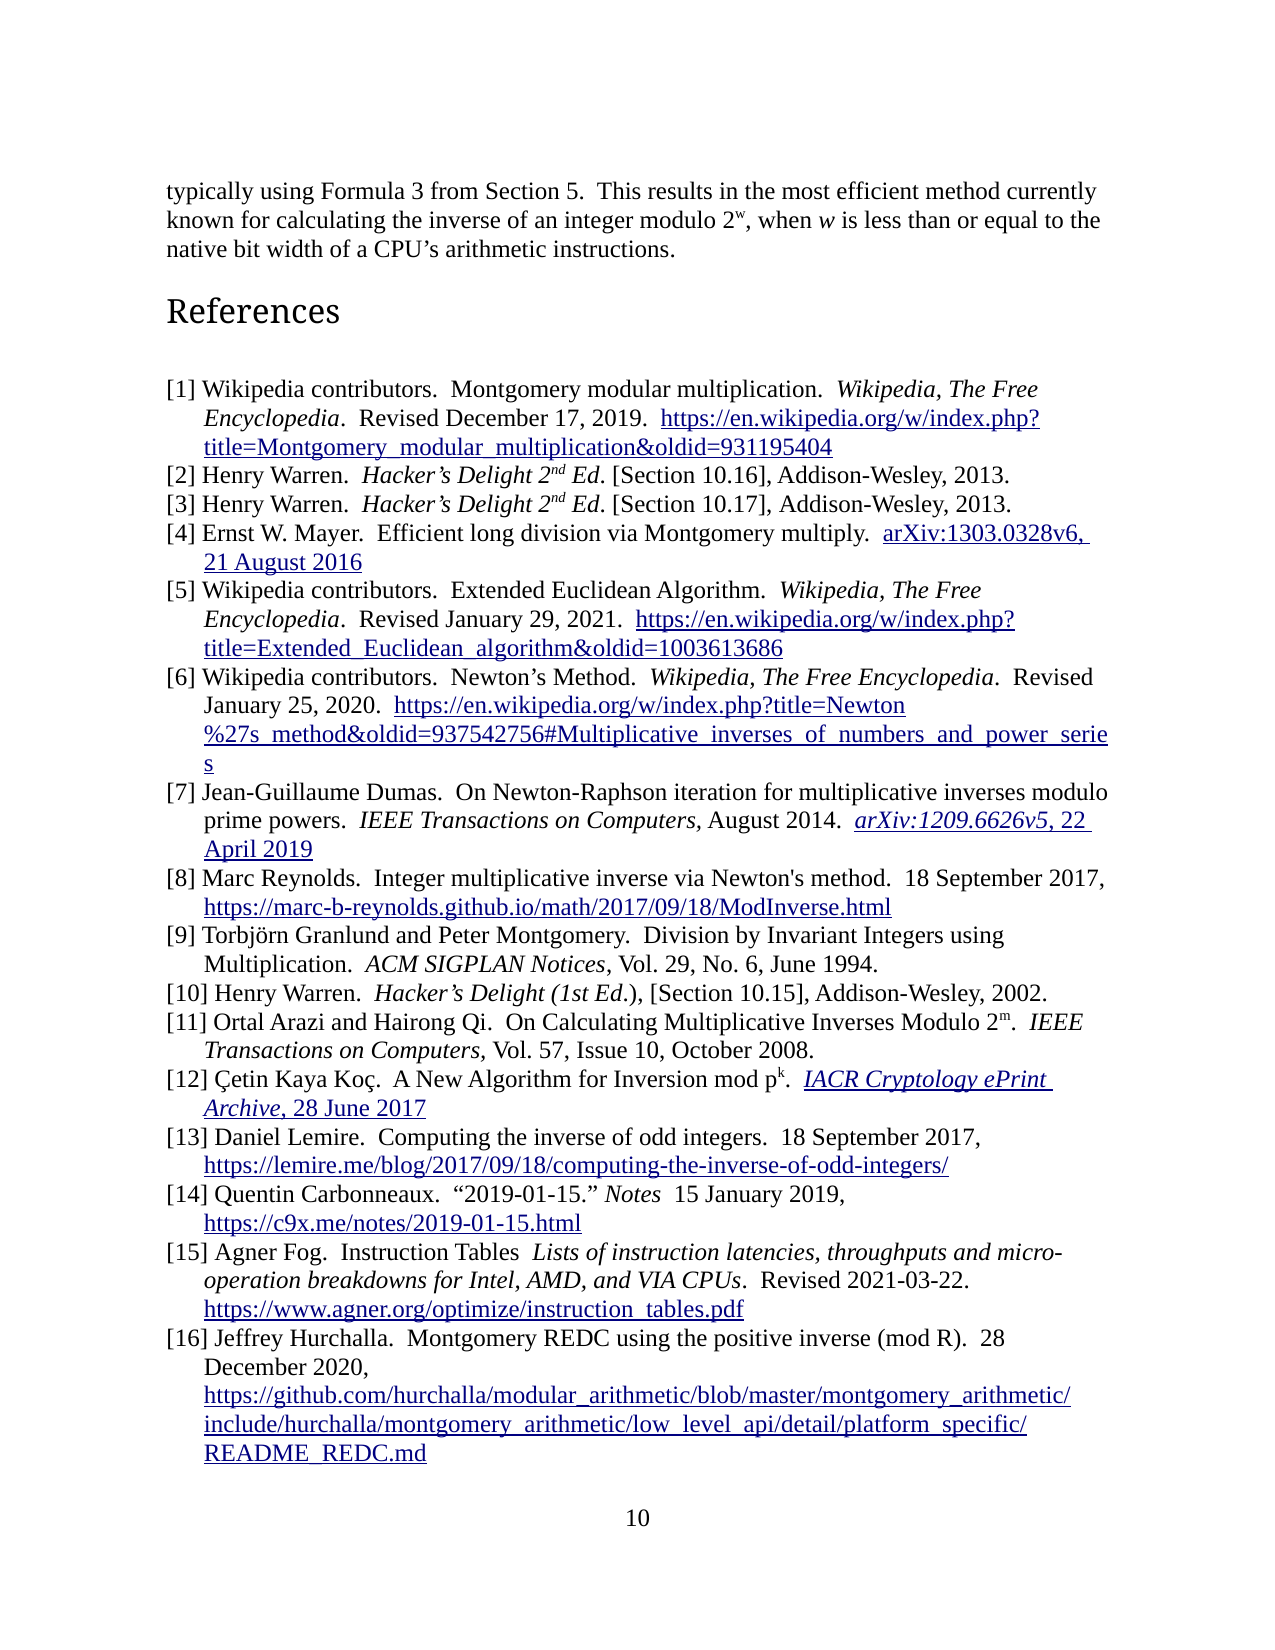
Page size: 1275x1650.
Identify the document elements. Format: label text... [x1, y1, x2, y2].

text typically using Formula 3 from Section 5. This results in the most efficient method currently known for calculating the inverse of an integer modulo 2w, when w is less than or equal to the native bit width of a CPU’s arithmetic instructions. [166, 176, 1109, 263]
list Henry Warren. Hacker’s Delight (1st Ed.), [Section 10.15], Addison-Wesley, 2002. [166, 978, 1109, 1007]
list Daniel Lemire. Computing the inverse of odd integers. 18 September 2017, https://lemire.me/blog/2017/09/18/computing-the-inverse-of-odd-integers/ [166, 1122, 1109, 1179]
list Henry Warren. Hacker’s Delight 2nd Ed. [Section 10.17], Addison-Wesley, 2013. [166, 489, 1109, 518]
list Çetin Kaya Koç. A New Algorithm for Inversion mod pk. IACR Cryptology ePrint Archive, 28 June 2017 [166, 1064, 1109, 1122]
list Jean-Guillaume Dumas. On Newton-Raphson iteration for multiplicative inverses modulo prime powers. IEEE Transactions on Computers, August 2014. arXiv:1209.6626v5, 22 April 2019 [166, 777, 1109, 863]
list Henry Warren. Hacker’s Delight 2nd Ed. [Section 10.16], Addison-Wesley, 2013. [166, 461, 1109, 489]
list Jeffrey Hurchalla. Montgomery REDC using the positive inverse (mod R). 28 December 2020, https://github.com/hurchalla/modular_arithmetic/blob/master/montgomery_arithmetic/include/hurchalla/montgomery_arithmetic/low_level_api/detail/platform_specific/README_REDC.md [166, 1323, 1109, 1467]
list Wikipedia contributors. Newton’s Method. Wikipedia, The Free Encyclopedia. Revised January 25, 2020. https://en.wikipedia.org/w/index.php?title=Newton%27s_method&oldid=937542756#Multiplicative_inverses_of_numbers_and_power_series [166, 662, 1109, 777]
list Ortal Arazi and Hairong Qi. On Calculating Multiplicative Inverses Modulo 2m. IEEE Transactions on Computers, Vol. 57, Issue 10, October 2008. [166, 1007, 1109, 1064]
list Quentin Carbonneaux. “2019-01-15.” Notes 15 January 2019, https://c9x.me/notes/2019-01-15.html [166, 1179, 1109, 1237]
list Agner Fog. Instruction Tables Lists of instruction latencies, throughputs and micro-operation breakdowns for Intel, AMD, and VIA CPUs. Revised 2021-03-22. https://www.agner.org/optimize/instruction_tables.pdf [166, 1237, 1109, 1323]
list Marc Reynolds. Integer multiplicative inverse via Newton's method. 18 September 2017, https://marc-b-reynolds.github.io/math/2017/09/18/ModInverse.html [166, 863, 1109, 921]
list Wikipedia contributors. Montgomery modular multiplication. Wikipedia, The Free Encyclopedia. Revised December 17, 2019. https://en.wikipedia.org/w/index.php?title=Montgomery_modular_multiplication&oldid=931195404 [166, 374, 1109, 461]
list Wikipedia contributors. Extended Euclidean Algorithm. Wikipedia, The Free Encyclopedia. Revised January 29, 2021. https://en.wikipedia.org/w/index.php?title=Extended_Euclidean_algorithm&oldid=1003613686 [166, 576, 1109, 662]
subtitle References [166, 288, 1109, 333]
list Torbjörn Granlund and Peter Montgomery. Division by Invariant Integers using Multiplication. ACM SIGPLAN Notices, Vol. 29, No. 6, June 1994. [166, 921, 1109, 978]
list Ernst W. Mayer. Efficient long division via Montgomery multiply. arXiv:1303.0328v6, 21 August 2016 [166, 518, 1109, 576]
